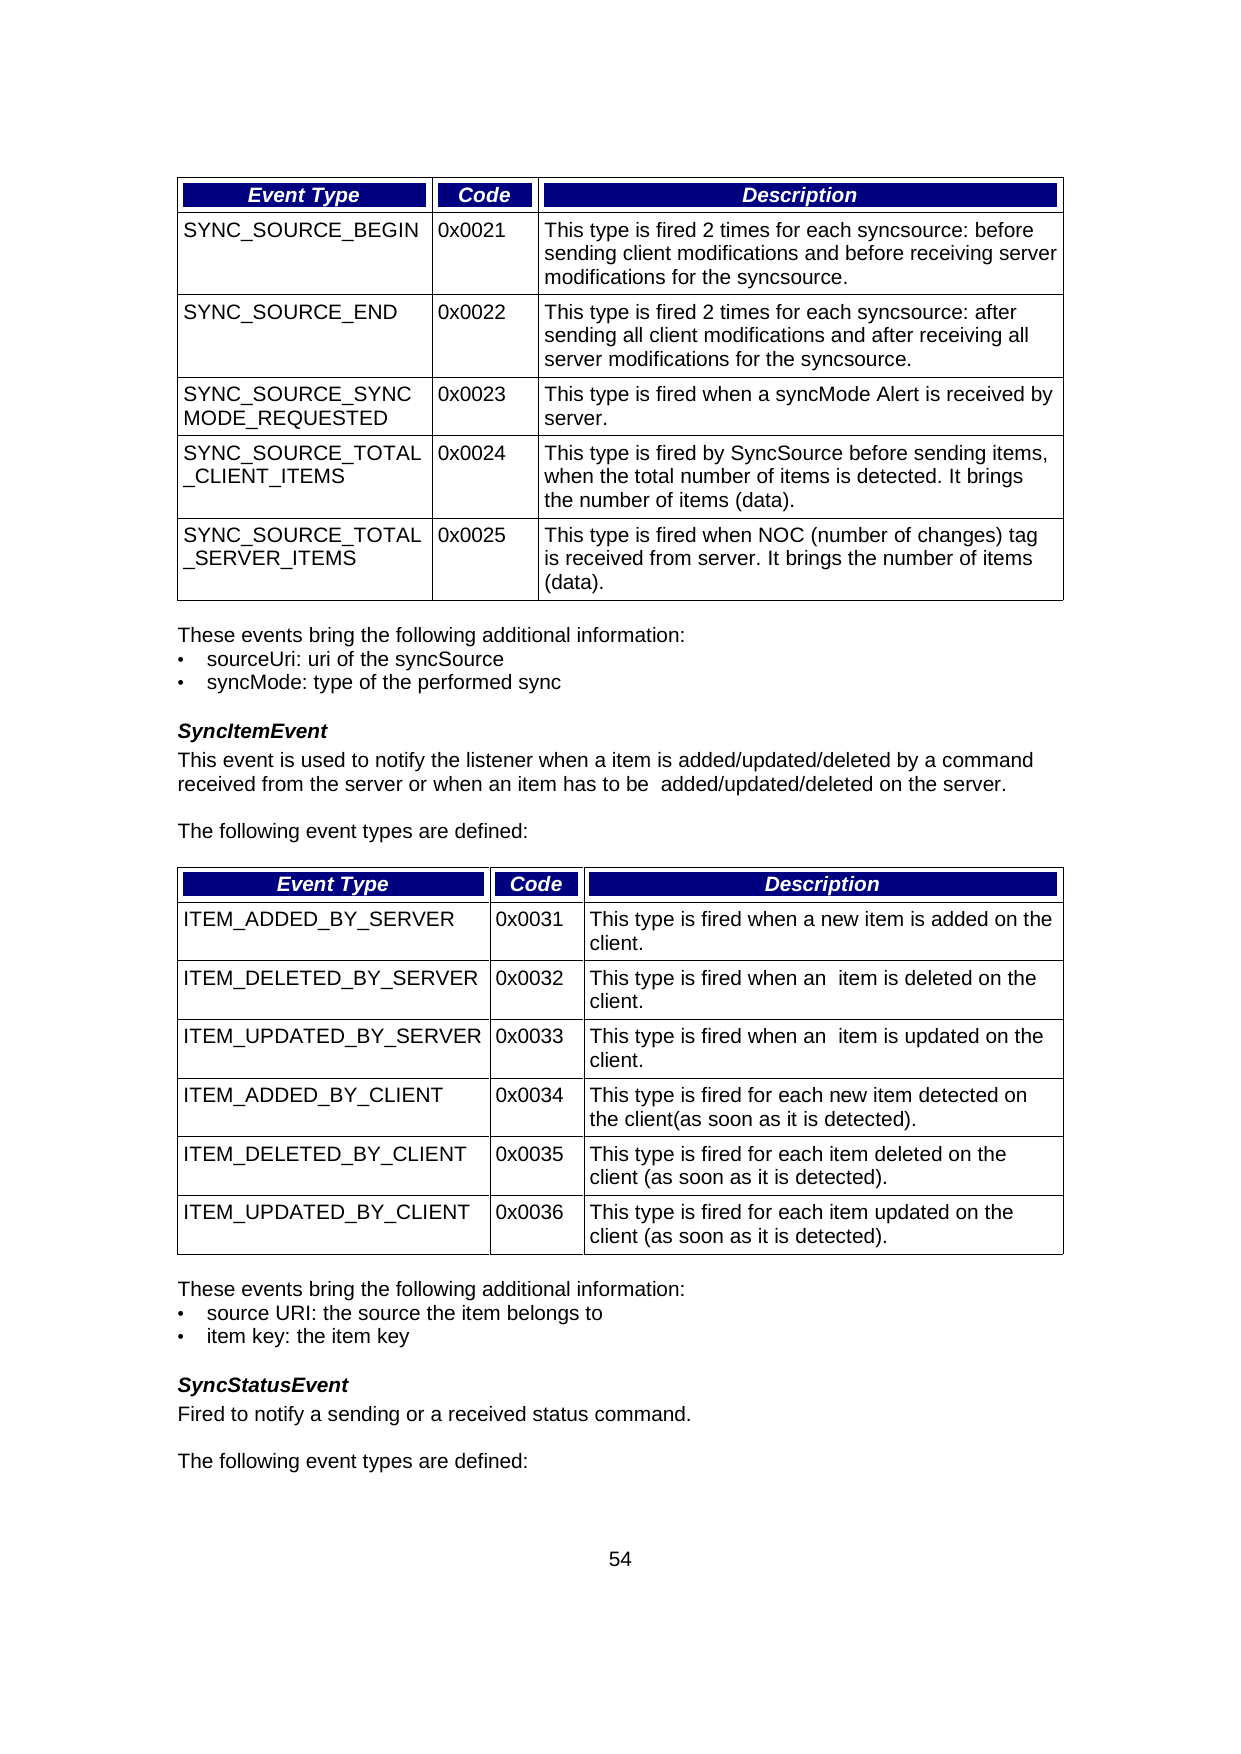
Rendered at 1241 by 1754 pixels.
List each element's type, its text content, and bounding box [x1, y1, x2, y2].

table_cell ITEM_ADDED_BY_CLIENT [178, 1079, 489, 1136]
table_cell 0x0025 [433, 519, 538, 600]
list sourceUri: uri of the syncSource [177, 647, 1063, 671]
table_cell ITEM_UPDATED_BY_CLIENT [178, 1196, 489, 1254]
text The following event types are defined: [177, 1450, 1063, 1473]
table_header Description [585, 868, 1063, 902]
list syncMode: type of the performed sync [177, 671, 1063, 694]
table_header Code [433, 178, 538, 212]
table_header Event Type [178, 868, 489, 902]
table_cell 0x0034 [491, 1079, 583, 1136]
subtitle SyncItemEvent [177, 719, 1063, 743]
text Fired to notify a sending or a received status command. [177, 1403, 1063, 1426]
table_cell 0x0035 [491, 1137, 583, 1195]
table_cell 0x0033 [491, 1020, 583, 1078]
table_cell SYNC_SOURCE_END [178, 295, 432, 377]
table_cell This type is fired for each item updated on the client (as soon as it is detected). [585, 1196, 1063, 1254]
table_header Event Type [178, 178, 432, 212]
text This event is used to notify the listener when a item is added/updated/deleted by a command received from the server or when an item has to be added/updated/deleted on the server. [177, 749, 1063, 796]
table_cell ITEM_ADDED_BY_SERVER [178, 903, 489, 960]
text These events bring the following additional information: [177, 623, 1063, 647]
table_cell This type is fired by SyncSource before sending items, when the total number of items is detected. It brings the number of items (data). [539, 436, 1063, 518]
table_cell 0x0022 [433, 295, 538, 377]
table_cell This type is fired for each item deleted on the client (as soon as it is detected). [585, 1137, 1063, 1195]
table_cell 0x0023 [433, 378, 538, 435]
table_cell This type is fired when a new item is added on the client. [585, 903, 1063, 960]
table_cell SYNC_SOURCE_SYNCMODE_REQUESTED [178, 378, 432, 435]
table_cell This type is fired 2 times for each syncsource: before sending client modifications and before receiving server modifications for the syncsource. [539, 213, 1063, 294]
table_cell This type is fired 2 times for each syncsource: after sending all client modifications and after receiving all server modifications for the syncsource. [539, 295, 1063, 377]
table_cell SYNC_SOURCE_TOTAL_CLIENT_ITEMS [178, 436, 432, 518]
table_cell SYNC_SOURCE_BEGIN [178, 213, 432, 294]
table_cell 0x0024 [433, 436, 538, 518]
table_cell This type is fired for each new item detected on the client(as soon as it is detected). [585, 1079, 1063, 1136]
table_header Code [491, 868, 583, 902]
table_cell ITEM_UPDATED_BY_SERVER [178, 1020, 489, 1078]
text These events bring the following additional information: [177, 1277, 1063, 1301]
table_cell This type is fired when an item is deleted on the client. [585, 961, 1063, 1019]
list item key: the item key [177, 1324, 1063, 1348]
table_header Description [539, 178, 1063, 212]
table_cell 0x0036 [491, 1196, 583, 1254]
table_cell SYNC_SOURCE_TOTAL_SERVER_ITEMS [178, 519, 432, 600]
text The following event types are defined: [177, 819, 1063, 843]
table_cell This type is fired when a syncMode Alert is received by server. [539, 378, 1063, 435]
subtitle SyncStatusEvent [177, 1373, 1063, 1397]
table_cell 0x0032 [491, 961, 583, 1019]
list source URI: the source the item belongs to [177, 1301, 1063, 1324]
table_cell This type is fired when NOC (number of changes) tag is received from server. It brings the number of items (data). [539, 519, 1063, 600]
table_cell ITEM_DELETED_BY_SERVER [178, 961, 489, 1019]
table_cell This type is fired when an item is updated on the client. [585, 1020, 1063, 1078]
table_cell 0x0031 [491, 903, 583, 960]
table_cell ITEM_DELETED_BY_CLIENT [178, 1137, 489, 1195]
table_cell 0x0021 [433, 213, 538, 294]
